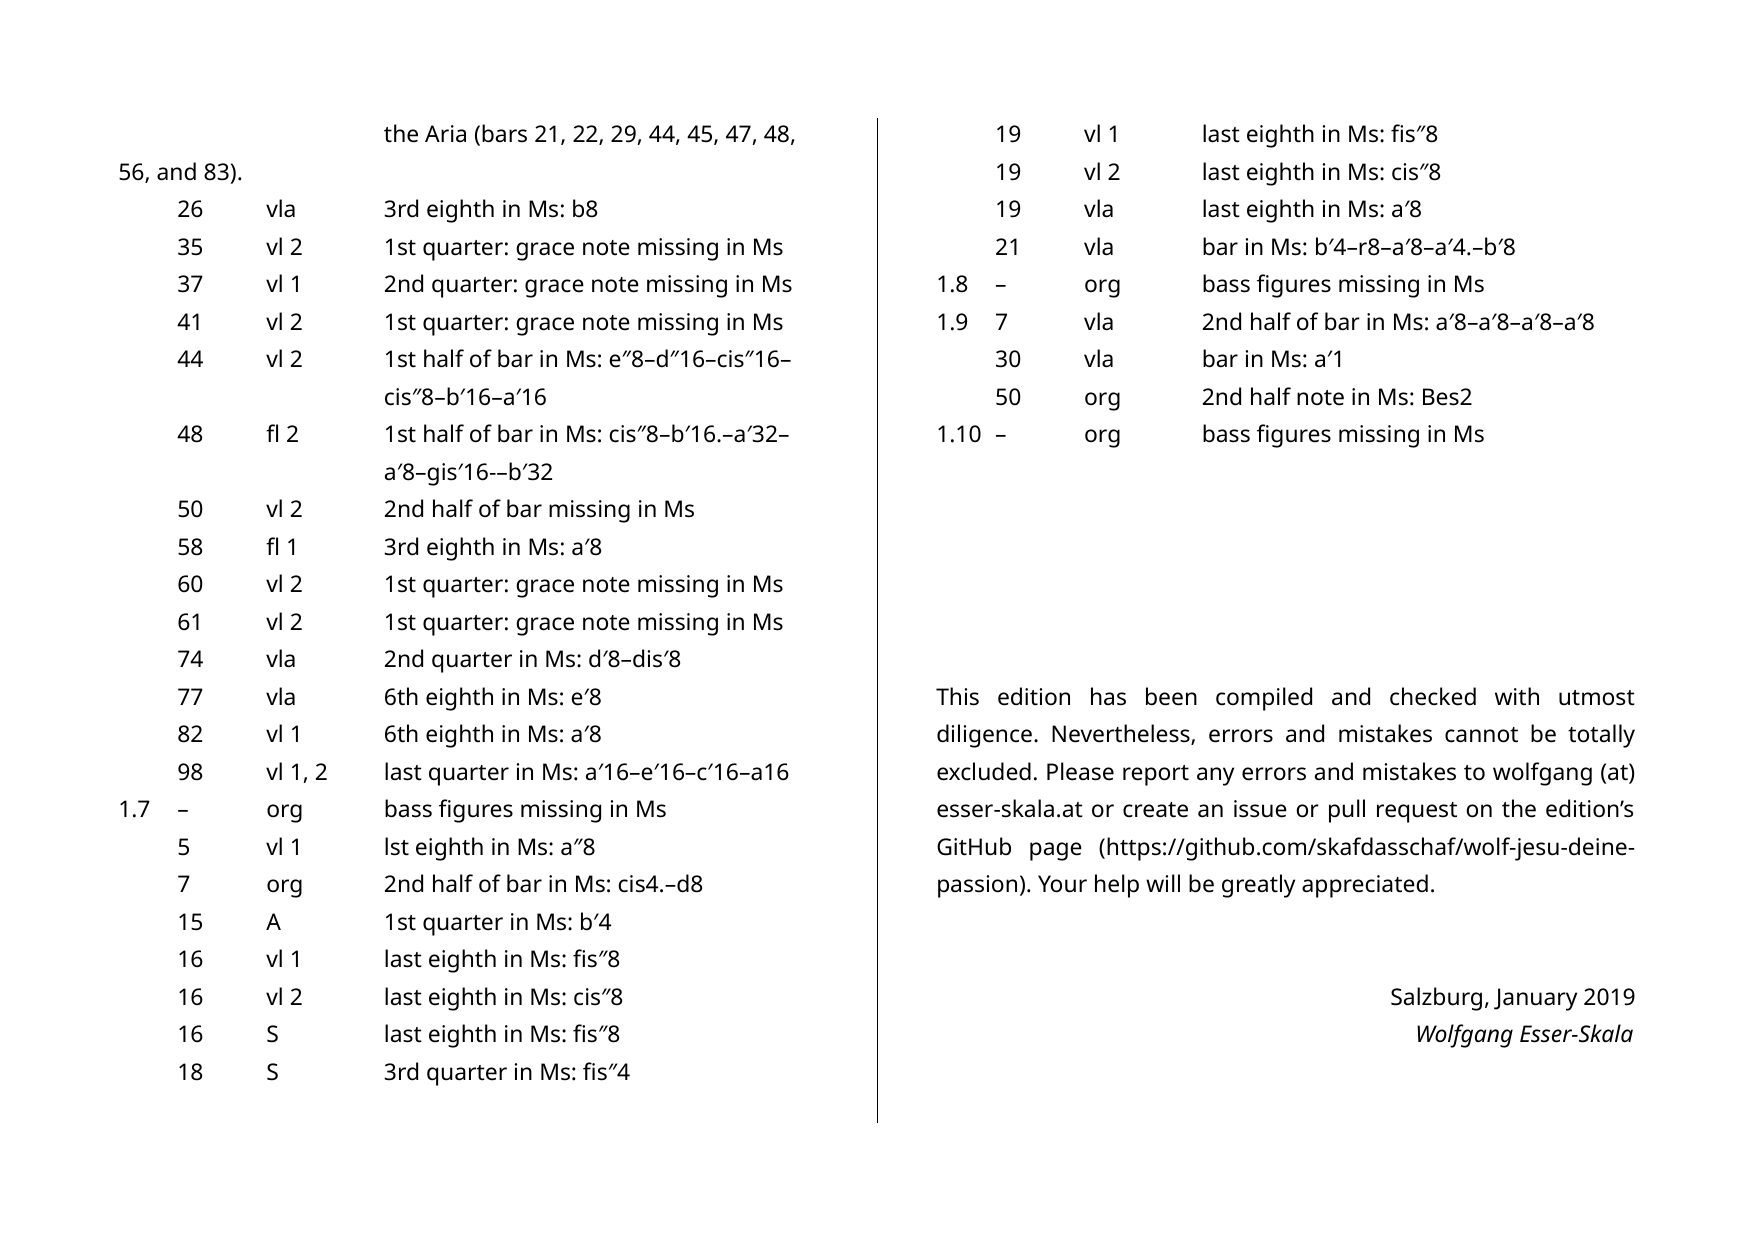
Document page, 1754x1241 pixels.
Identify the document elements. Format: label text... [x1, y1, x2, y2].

text the Aria (bars 21, 22, 29, 44, 45, 47, 48, 56, and 83). 26 vla 3rd eighth in Ms: b8 35 vl 2 1st quarter: grace note missing in Ms 37 vl 1 2nd quarter: grace note missing in Ms 41 vl 2 1st quarter: grace note missing in Ms 44 vl 2 1st half of bar in Ms: e″8–d″16–cis″16– cis″8–b′16–a′16 48 fl 2 1st half of bar in Ms: cis″8–b′16.–a′32– a′8–gis′16-–b′32 50 vl 2 2nd half of bar missing in Ms 58 fl 1 3rd eighth in Ms: a′8 60 vl 2 1st quarter: grace note missing in Ms 61 vl 2 1st quarter: grace note missing in Ms 74 vla 2nd quarter in Ms: d′8–dis′8 77 vla 6th eighth in Ms: e′8 82 vl 1 6th eighth in Ms: a′8 98 vl 1, 2 last quarter in Ms: a′16–e′16–c′16–a16 1.7 – org bass figures missing in Ms 5 vl 1 lst eighth in Ms: a″8 7 org 2nd half of bar in Ms: cis4.–d8 15 A 1st quarter in Ms: b′4 16 vl 1 last eighth in Ms: fis″8 16 vl 2 last eighth in Ms: cis″8 16 S last eighth in Ms: fis″8 18 S 3rd quarter in Ms: fis″4 [118, 118, 818, 1087]
text 19 vl 1 last eighth in Ms: fis″8 19 vl 2 last eighth in Ms: cis″8 19 vla last eighth in Ms: a′8 21 vla bar in Ms: b′4–r8–a′8–a′4.–b′8 1.8 – org bass figures missing in Ms 1.9 7 vla 2nd half of bar in Ms: a′8–a′8–a′8–a′8 30 vla bar in Ms: a′1 50 org 2nd half note in Ms: Bes2 1.10 – org bass figures missing in Ms [936, 118, 1636, 674]
text This edition has been compiled and checked with utmost diligence. Nevertheless, errors and mistakes cannot be totally excluded. Please report any errors and mistakes to wolfgang (at) esser-skala.at or create an issue or pull request on the edition’s GitHub page (https://github.com/skafdasschaf/wolf-jesu-deine-passion). Your help will be greatly appreciated. [936, 681, 1636, 899]
text Salzburg, January 2019 Wolfgang Esser-Skala [936, 981, 1636, 1049]
